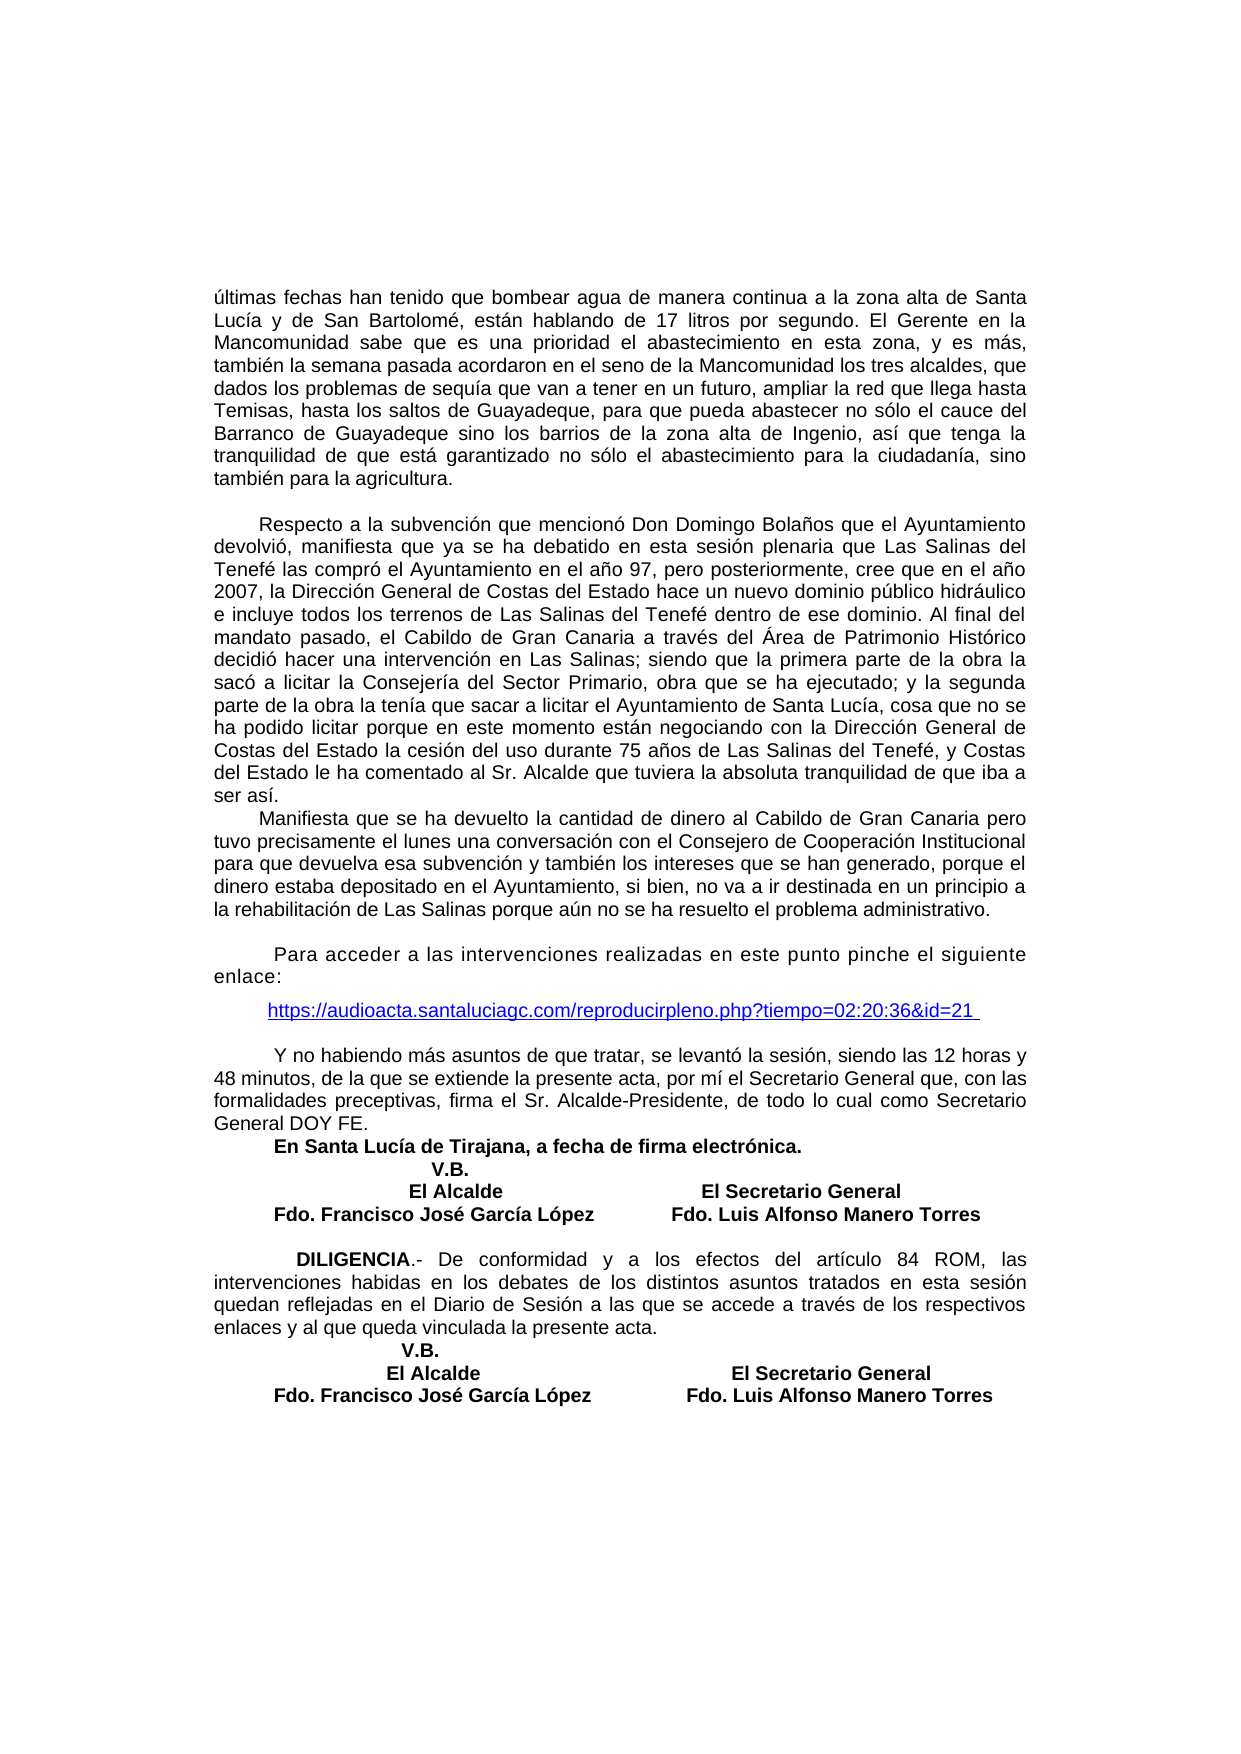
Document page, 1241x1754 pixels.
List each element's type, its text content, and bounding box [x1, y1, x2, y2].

text https://audioacta.santaluciagc.com/reproducirpleno.php?tiempo=02:20:36&id=21 [93, 999, 1148, 1022]
text Respecto a la subvención que mencionó Don Domingo Bolaños que el Ayuntamiento devolvió, manifiesta que ya se ha debatido en esta sesión plenaria que Las Salinas del Tenefé las compró el Ayuntamiento en el año 97, pero posteriormente, cree que en el año 2007, la Dirección General de Costas del Estado hace un nuevo dominio público hidráulico e incluye todos los terrenos de Las Salinas del Tenefé dentro de ese dominio. Al final del mandato pasado, el Cabildo de Gran Canaria a través del Área de Patrimonio Histórico decidió hacer una intervención en Las Salinas; siendo que la primera parte de la obra la sacó a licitar la Consejería del Sector Primario, obra que se ha ejecutado; y la segunda parte de la obra la tenía que sacar a licitar el Ayuntamiento de Santa Lucía, cosa que no se ha podido licitar porque en este momento están negociando con la Dirección General de Costas del Estado la cesión del uso durante 75 años de Las Salinas del Tenefé, y Costas del Estado le ha comentado al Sr. Alcalde que tuviera la absoluta tranquilidad de que iba a ser así. [213, 513, 1028, 807]
text V.B. [431, 1158, 1148, 1181]
text Para acceder a las intervenciones realizadas en este punto pinche el siguiente enlace: [213, 943, 1028, 988]
text El Alcalde El Secretario General [386, 1362, 1148, 1384]
text El Alcalde El Secretario General [408, 1181, 1148, 1203]
text Y no habiendo más asuntos de que tratar, se levantó la sesión, siendo las 12 horas y 48 minutos, de la que se extiende la presente acta, por mí el Secretario General que, con las formalidades preceptivas, firma el Sr. Alcalde-Presidente, de todo lo cual como Secretario General DOY FE. [213, 1044, 1028, 1135]
text DILIGENCIA.- De conformidad y a los efectos del artículo 84 ROM, las intervenciones habidas en los debates de los distintos asuntos tratados en esta sesión quedan reflejadas en el Diario de Sesión a las que se accede a través de los respectivos enlaces y al que queda vinculada la presente acta. [213, 1248, 1028, 1339]
text En Santa Lucía de Tirajana, a fecha de firma electrónica. [273, 1135, 1148, 1158]
text últimas fechas han tenido que bombear agua de manera continua a la zona alta de Santa Lucía y de San Bartolomé, están hablando de 17 litros por segundo. El Gerente en la Mancomunidad sabe que es una prioridad el abastecimiento en esta zona, y es más, también la semana pasada acordaron en el seno de la Mancomunidad los tres alcaldes, que dados los problemas de sequía que van a tener en un futuro, ampliar la red que llega hasta Temisas, hasta los saltos de Guayadeque, para que pueda abastecer no sólo el cauce del Barranco de Guayadeque sino los barrios de la zona alta de Ingenio, así que tenga la tranquilidad de que está garantizado no sólo el abastecimiento para la ciudadanía, sino también para la agricultura. [213, 287, 1028, 490]
text Fdo. Francisco José García López Fdo. Luis Alfonso Manero Torres [273, 1203, 1148, 1226]
text V.B. [401, 1339, 1148, 1362]
text Manifiesta que se ha devuelto la cantidad de dinero al Cabildo de Gran Canaria pero tuvo precisamente el lunes una conversación con el Consejero de Cooperación Institucional para que devuelva esa subvención y también los intereses que se han generado, porque el dinero estaba depositado en el Ayuntamiento, si bien, no va a ir destinada en un principio a la rehabilitación de Las Salinas porque aún no se ha resuelto el problema administrativo. [213, 807, 1028, 921]
text Fdo. Francisco José García López Fdo. Luis Alfonso Manero Torres [273, 1384, 1148, 1407]
